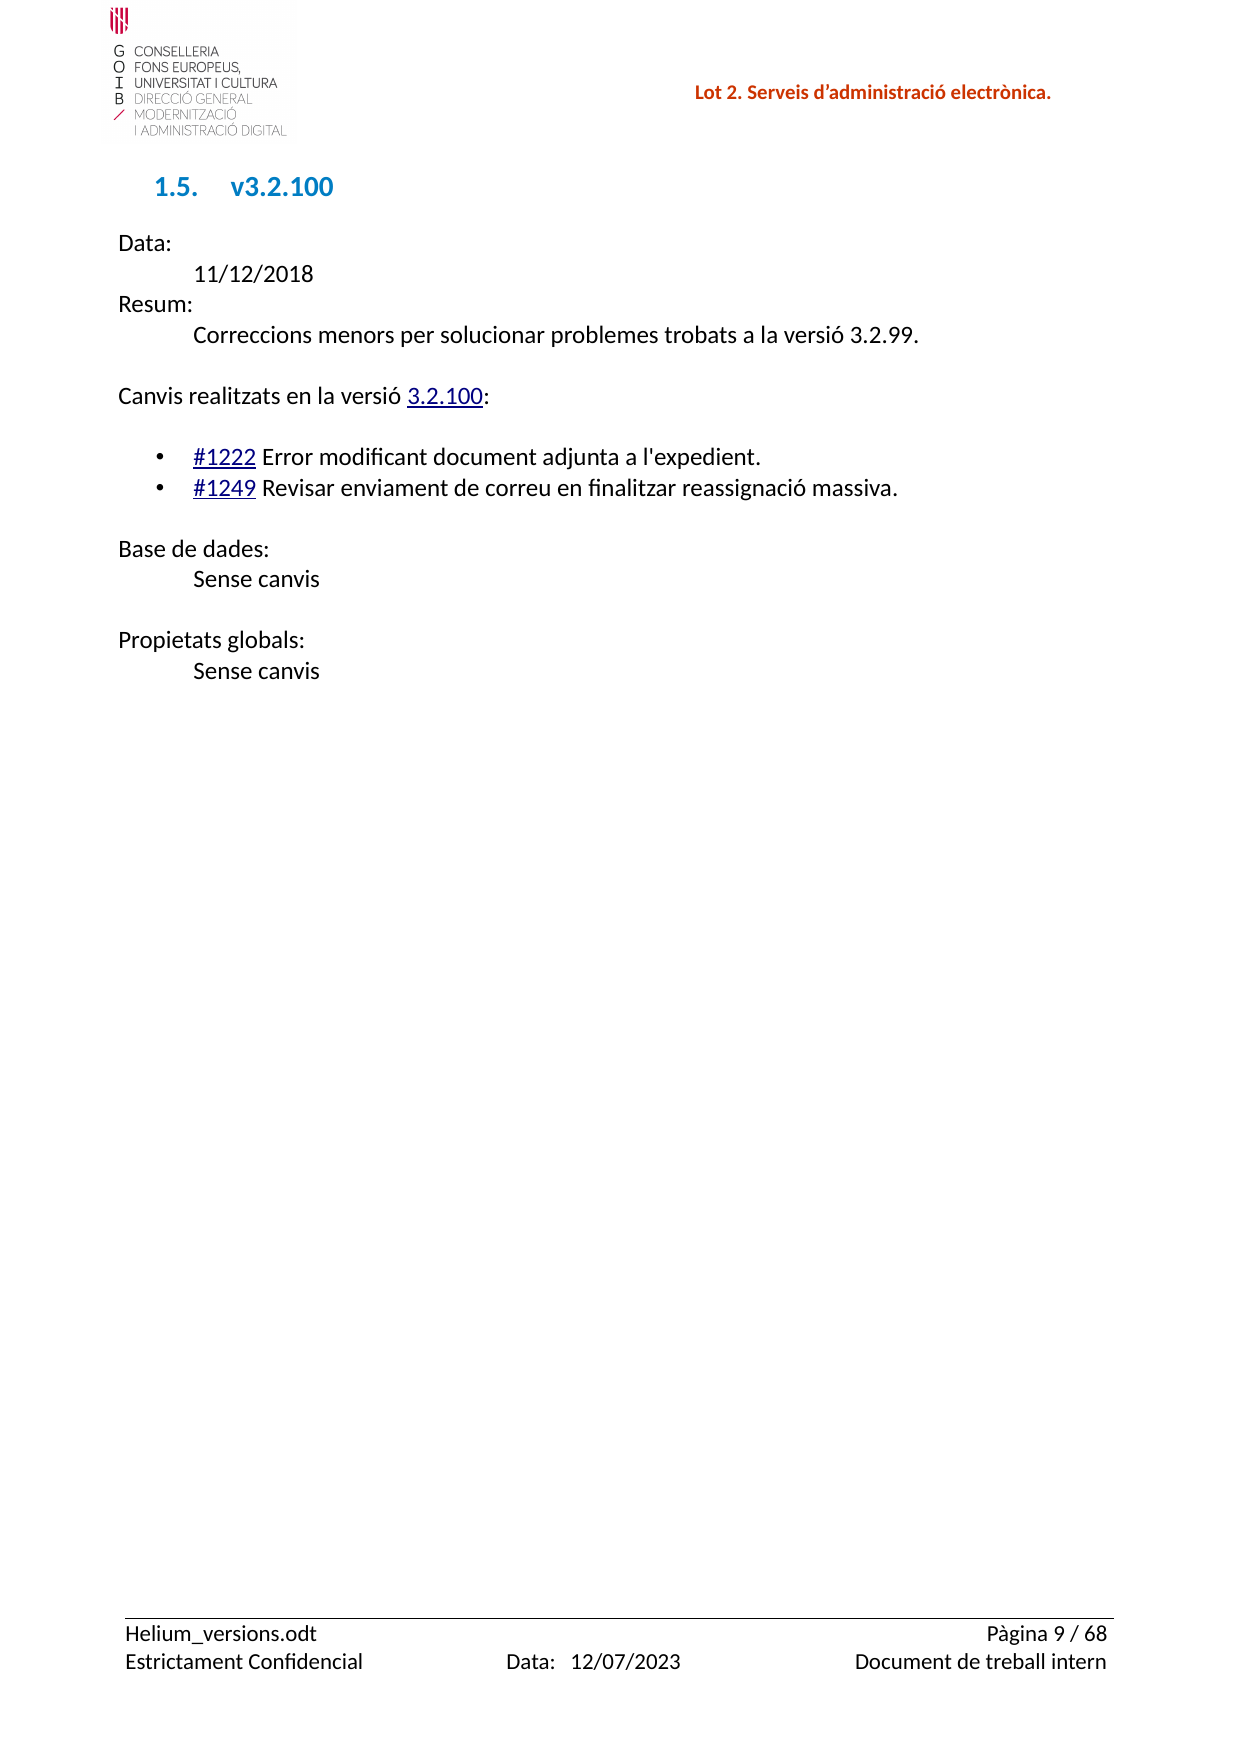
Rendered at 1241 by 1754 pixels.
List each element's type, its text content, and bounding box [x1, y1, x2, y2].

text Base de dades: [118, 533, 1122, 563]
picture [100, 0, 297, 144]
text Sense canvis [118, 655, 1122, 685]
text 11/12/2018 [118, 258, 1122, 289]
list #1222 Error modificant document adjunta a l'expedient. [156, 441, 1122, 472]
subtitle v3.2.100 [153, 168, 1122, 204]
text Data: [118, 228, 1122, 258]
text Resum: [118, 289, 1122, 319]
text Canvis realitzats en la versió 3.2.100: [118, 380, 1122, 411]
text Correccions menors per solucionar problemes trobats a la versió 3.2.99. [118, 319, 1122, 350]
text Sense canvis [118, 563, 1122, 594]
list #1249 Revisar enviament de correu en finalitzar reassignació massiva. [156, 472, 1122, 502]
text Propietats globals: [118, 624, 1122, 655]
